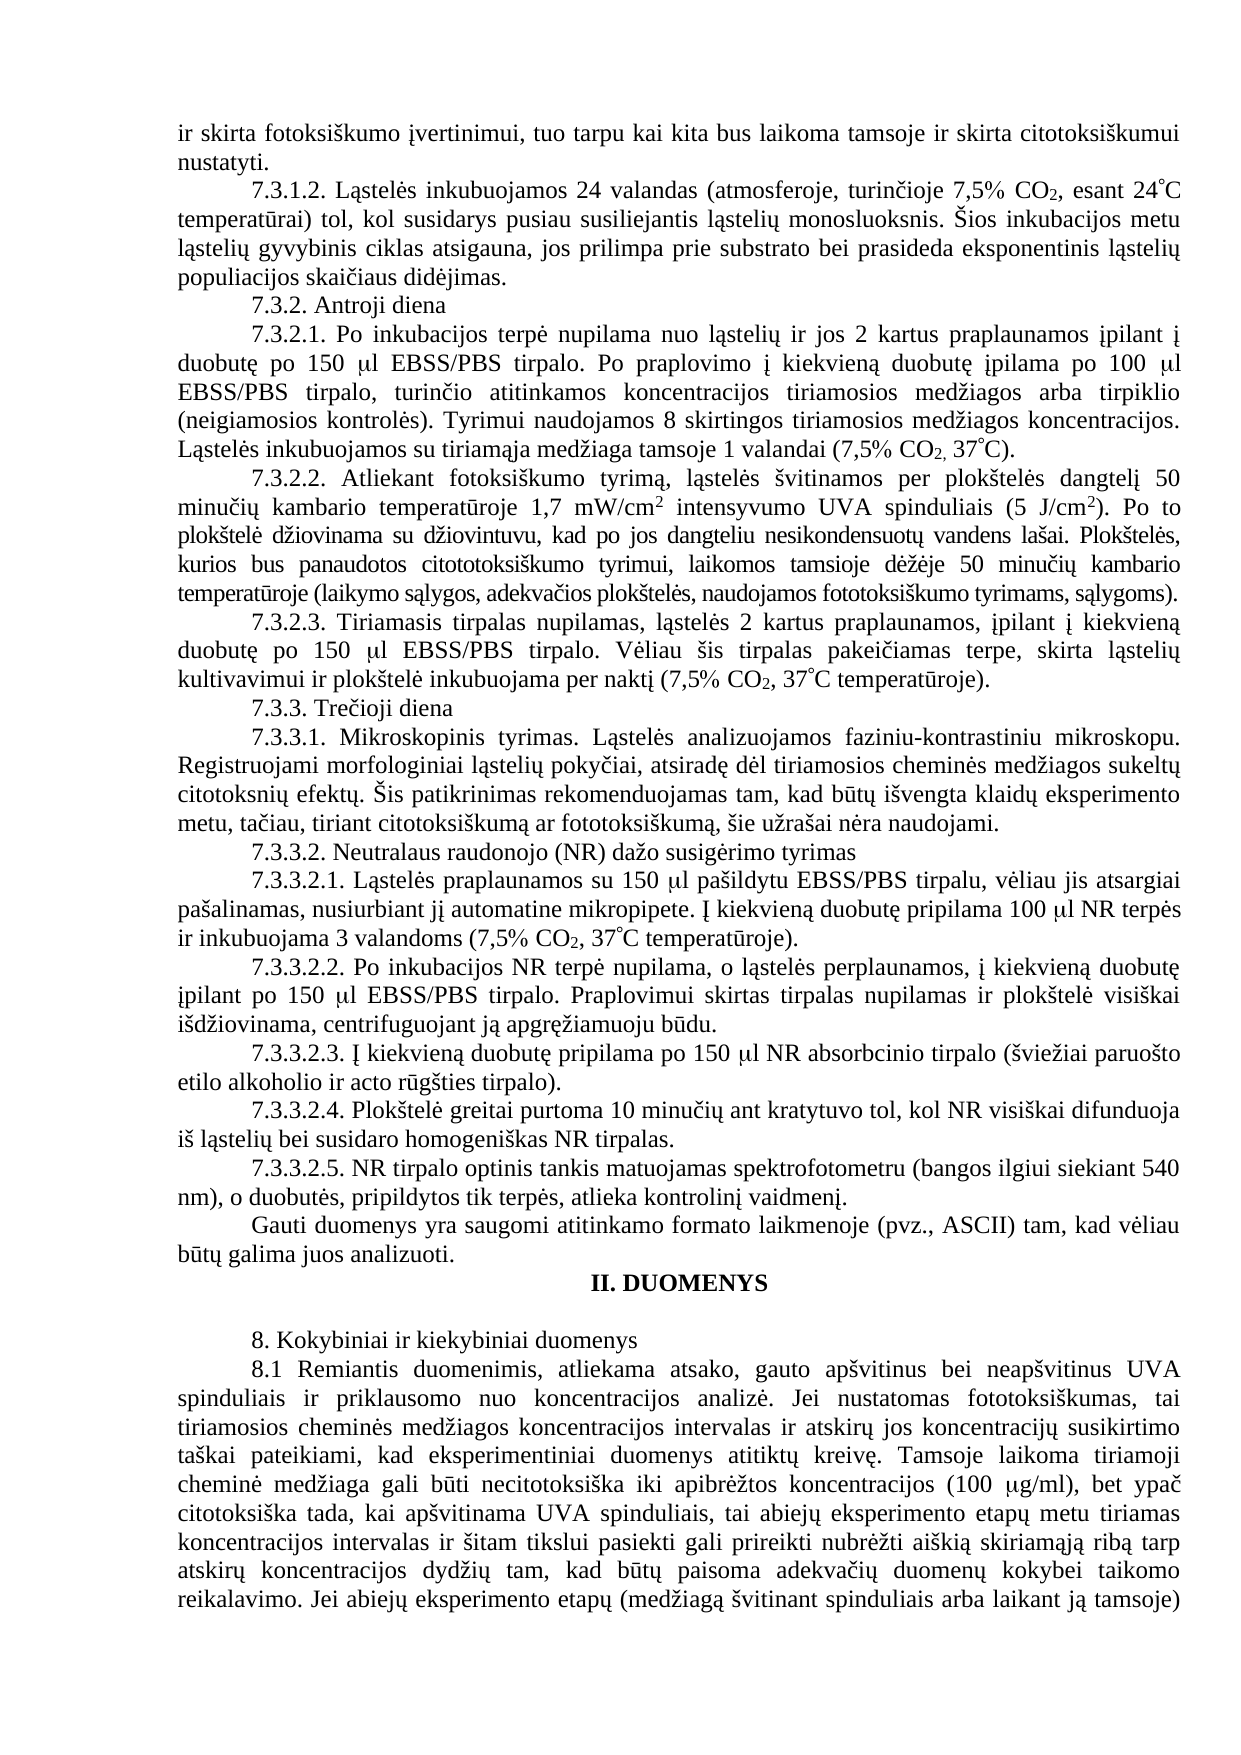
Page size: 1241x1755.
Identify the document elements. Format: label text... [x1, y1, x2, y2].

text II. DUOMENYS [177, 1268, 1181, 1297]
text 7.3.1.2. Ląstelės inkubuojamos 24 valandas (atmosferoje, turinčioje 7,5 CO2, esant 24C temperatūrai) tol, kol susidarys pusiau susiliejantis ląstelių monosluoksnis. Šios inkubacijos metu ląstelių gyvybinis ciklas atsigauna, jos prilimpa prie substrato bei prasideda eksponentinis ląstelių populiacijos skaičiaus didėjimas. [177, 176, 1181, 291]
text 8.1 Remiantis duomenimis, atliekama atsako, gauto apšvitinus bei neapšvitinus UVA spinduliais ir priklausomo nuo koncentracijos analizė. Jei nustatomas fototoksiškumas, tai tiriamosios cheminės medžiagos koncentracijos intervalas ir atskirų jos koncentracijų susikirtimo taškai pateikiami, kad eksperimentiniai duomenys atitiktų kreivę. Tamsoje laikoma tiriamoji cheminė medžiaga gali būti necitotoksiška iki apibrėžtos koncentracijos (100 g/ml), bet ypač citotoksiška tada, kai apšvitinama UVA spinduliais, tai abiejų eksperimento etapų metu tiriamas koncentracijos intervalas ir šitam tikslui pasiekti gali prireikti nubrėžti aiškią skiriamąją ribą tarp atskirų koncentracijos dydžių tam, kad būtų paisoma adekvačių duomenų kokybei taikomo reikalavimo. Jei abiejų eksperimento etapų (medžiagą švitinant spinduliais arba laikant ją tamsoje) [177, 1354, 1181, 1613]
text Gauti duomenys yra saugomi atitinkamo formato laikmenoje (pvz., ASCII) tam, kad vėliau būtų galima juos analizuoti. [177, 1211, 1181, 1268]
text 7.3.2. Antroji diena [177, 291, 1181, 319]
text 7.3.3.2.1. Ląstelės praplaunamos su 150 l pašildytu EBSS/PBS tirpalu, vėliau jis atsargiai pašalinamas, nusiurbiant jį automatine mikropipete. Į kiekvieną duobutę pripilama 100 l NR terpės ir inkubuojama 3 valandoms (7,5 CO2, 37C temperatūroje). [177, 866, 1181, 952]
text 7.3.3.2.4. Plokštelė greitai purtoma 10 minučių ant kratytuvo tol, kol NR visiškai difunduoja iš ląstelių bei susidaro homogeniškas NR tirpalas. [177, 1096, 1181, 1153]
text 7.3.2.3. Tiriamasis tirpalas nupilamas, ląstelės 2 kartus praplaunamos, įpilant į kiekvieną duobutę po 150 l EBSS/PBS tirpalo. Vėliau šis tirpalas pakeičiamas terpe, skirta ląstelių kultivavimui ir plokštelė inkubuojama per naktį (7,5 CO2, 37C temperatūroje). [177, 607, 1181, 693]
text 7.3.3.1. Mikroskopinis tyrimas. Ląstelės analizuojamos faziniu-kontrastiniu mikroskopu. Registruojami morfologiniai ląstelių pokyčiai, atsiradę dėl tiriamosios cheminės medžiagos sukeltų citotoksnių efektų. Šis patikrinimas rekomenduojamas tam, kad būtų išvengta klaidų eksperimento metu, tačiau, tiriant citotoksiškumą ar fototoksiškumą, šie užrašai nėra naudojami. [177, 722, 1181, 837]
text 7.3.3.2. Neutralaus raudonojo (NR) dažo susigėrimo tyrimas [177, 837, 1181, 866]
text 7.3.3.2.2. Po inkubacijos NR terpė nupilama, o ląstelės perplaunamos, į kiekvieną duobutę įpilant po 150 l EBSS/PBS tirpalo. Praplovimui skirtas tirpalas nupilamas ir plokštelė visiškai išdžiovinama, centrifuguojant ją apgręžiamuoju būdu. [177, 952, 1181, 1038]
text 7.3.2.2. Atliekant fotoksiškumo tyrimą, ląstelės švitinamos per plokštelės dangtelį 50 minučių kambario temperatūroje 1,7 mW/cm2 intensyvumo UVA spinduliais (5 J/cm2). Po to plokštelė džiovinama su džiovintuvu, kad po jos dangteliu nesikondensuotų vandens lašai. Plokštelės, kurios bus panaudotos citototoksiškumo tyrimui, laikomos tamsioje dėžėje 50 minučių kambario temperatūroje (laikymo sąlygos, adekvačios plokštelės, naudojamos fototoksiškumo tyrimams, sąlygoms). [177, 463, 1181, 607]
text 8. Kokybiniai ir kiekybiniai duomenys [177, 1326, 1181, 1354]
text 7.3.3. Trečioji diena [177, 693, 1181, 722]
text ir skirta fotoksiškumo įvertinimui, tuo tarpu kai kita bus laikoma tamsoje ir skirta citotoksiškumui nustatyti. [177, 118, 1181, 176]
text 7.3.2.1. Po inkubacijos terpė nupilama nuo ląstelių ir jos 2 kartus praplaunamos įpilant į duobutę po 150 l EBSS/PBS tirpalo. Po praplovimo į kiekvieną duobutę įpilama po 100 l EBSS/PBS tirpalo, turinčio atitinkamos koncentracijos tiriamosios medžiagos arba tirpiklio (neigiamosios kontrolės). Tyrimui naudojamos 8 skirtingos tiriamosios medžiagos koncentracijos. Ląstelės inkubuojamos su tiriamąja medžiaga tamsoje 1 valandai (7,5 CO2, 37C). [177, 319, 1181, 463]
text 7.3.3.2.3. Į kiekvieną duobutę pripilama po 150 l NR absorbcinio tirpalo (šviežiai paruošto etilo alkoholio ir acto rūgšties tirpalo). [177, 1038, 1181, 1096]
text 7.3.3.2.5. NR tirpalo optinis tankis matuojamas spektrofotometru (bangos ilgiui siekiant 540 nm), o duobutės, pripildytos tik terpės, atlieka kontrolinį vaidmenį. [177, 1153, 1181, 1211]
